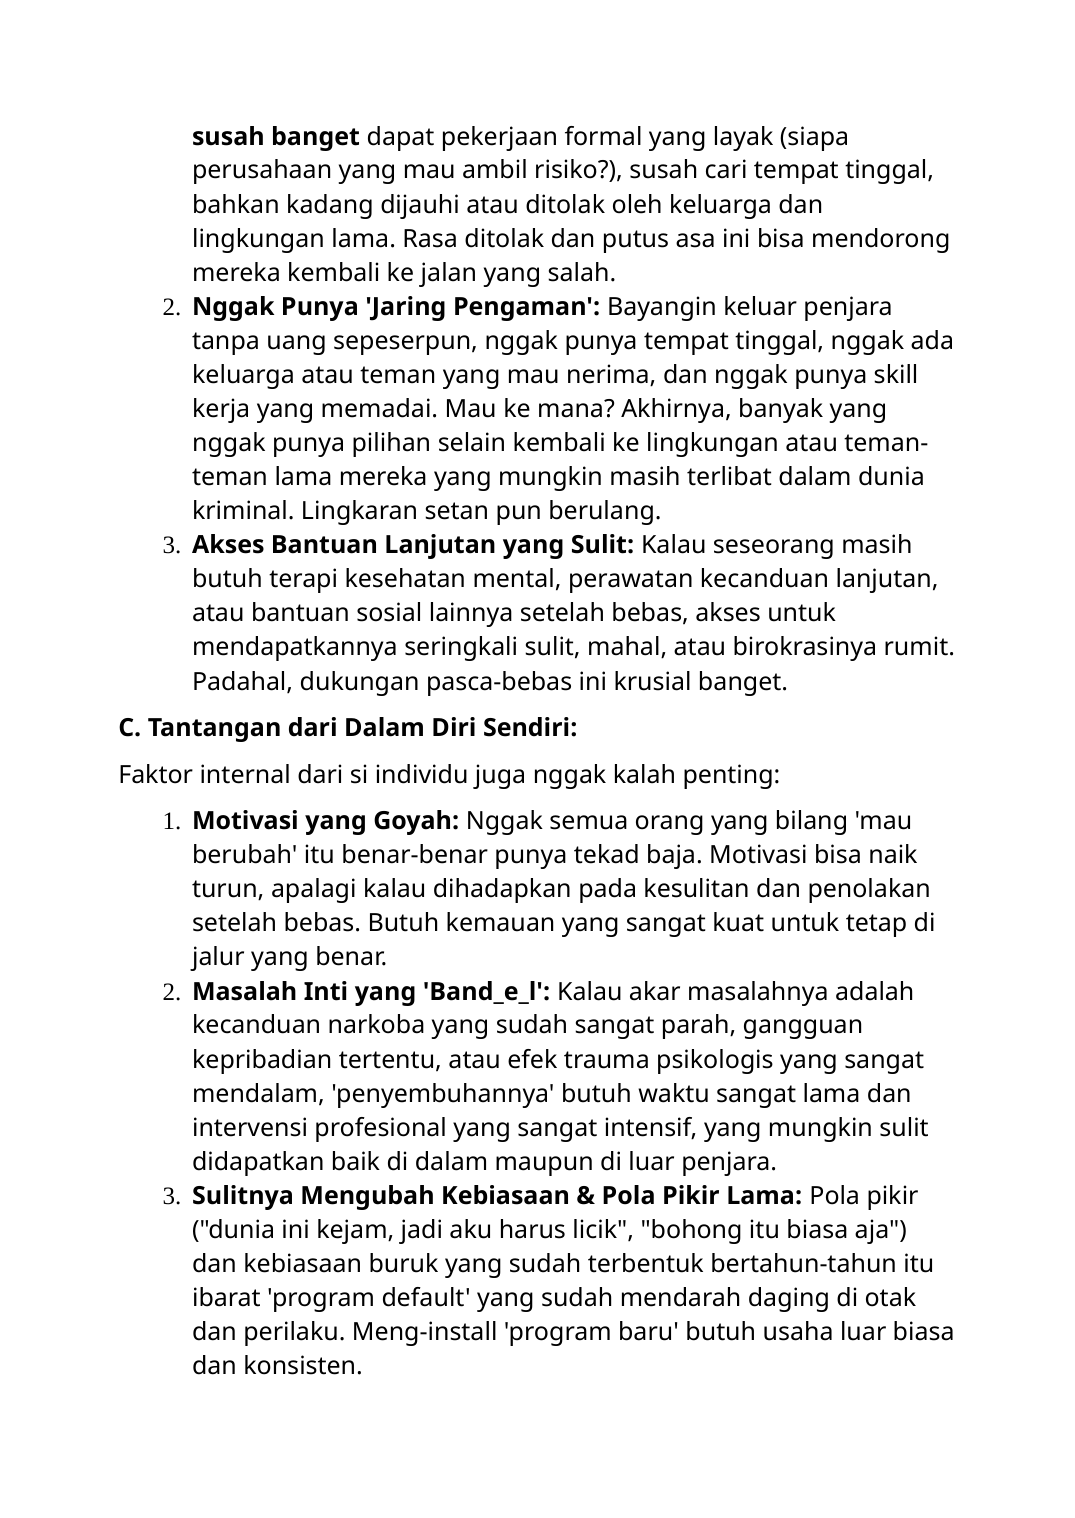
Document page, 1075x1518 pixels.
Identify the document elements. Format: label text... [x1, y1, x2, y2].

list Akses Bantuan Lanjutan yang Sulit: Kalau seseorang masih butuh terapi kesehatan mental, perawatan kecanduan lanjutan, atau bantuan sosial lainnya setelah bebas, akses untuk mendapatkannya seringkali sulit, mahal, atau birokrasinya rumit. Padahal, dukungan pasca-bebas ini krusial banget. [162, 527, 957, 697]
list susah banget dapat pekerjaan formal yang layak (siapa perusahaan yang mau ambil risiko?), susah cari tempat tinggal, bahkan kadang dijauhi atau ditolak oleh keluarga dan lingkungan lama. Rasa ditolak dan putus asa ini bisa mendorong mereka kembali ke jalan yang salah. [162, 118, 957, 288]
list Sulitnya Mengubah Kebiasaan & Pola Pikir Lama: Pola pikir ("dunia ini kejam, jadi aku harus licik", "bohong itu biasa aja") dan kebiasaan buruk yang sudah terbentuk bertahun-tahun itu ibarat 'program default' yang sudah mendarah daging di otak dan perilaku. Meng-install 'program baru' butuh usaha luar biasa dan konsisten. [162, 1177, 957, 1382]
text C. Tantangan dari Dalam Diri Sendiri: [118, 710, 957, 744]
list Masalah Inti yang 'Band_e_l': Kalau akar masalahnya adalah kecanduan narkoba yang sudah sangat parah, gangguan kepribadian tertentu, atau efek trauma psikologis yang sangat mendalam, 'penyembuhannya' butuh waktu sangat lama dan intervensi profesional yang sangat intensif, yang mungkin sulit didapatkan baik di dalam maupun di luar penjara. [162, 973, 957, 1177]
text Faktor internal dari si individu juga nggak kalah penting: [118, 756, 957, 790]
list Nggak Punya 'Jaring Pengaman': Bayangin keluar penjara tanpa uang sepeserpun, nggak punya tempat tinggal, nggak ada keluarga atau teman yang mau nerima, dan nggak punya skill kerja yang memadai. Mau ke mana? Akhirnya, banyak yang nggak punya pilihan selain kembali ke lingkungan atau teman-teman lama mereka yang mungkin masih terlibat dalam dunia kriminal. Lingkaran setan pun berulang. [162, 288, 957, 527]
list Motivasi yang Goyah: Nggak semua orang yang bilang 'mau berubah' itu benar-benar punya tekad baja. Motivasi bisa naik turun, apalagi kalau dihadapkan pada kesulitan dan penolakan setelah bebas. Butuh kemauan yang sangat kuat untuk tetap di jalur yang benar. [162, 803, 957, 973]
